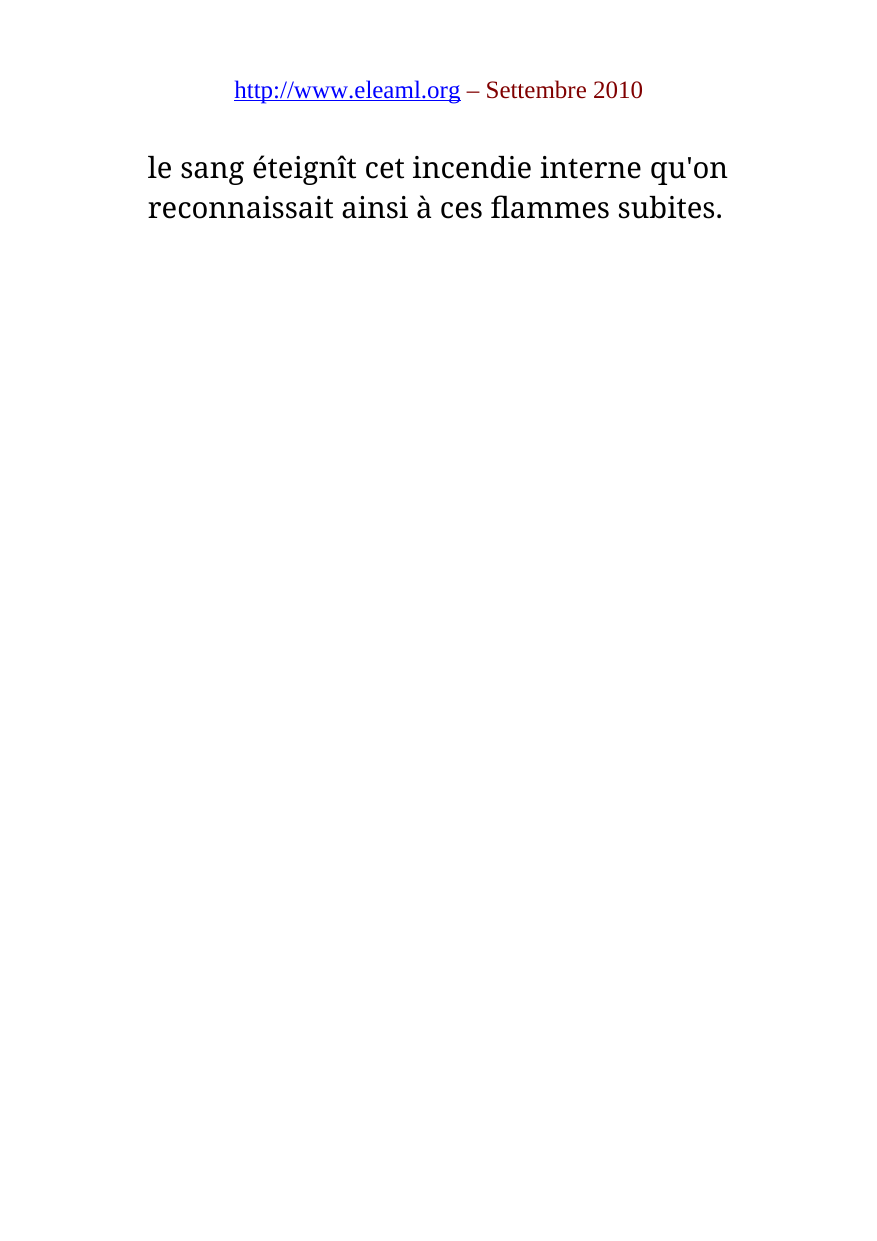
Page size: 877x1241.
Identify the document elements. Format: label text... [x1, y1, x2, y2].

text le sang éteignît cet incendie interne qu'on reconnaissait ainsi à ces flammes subites. [148, 148, 729, 227]
